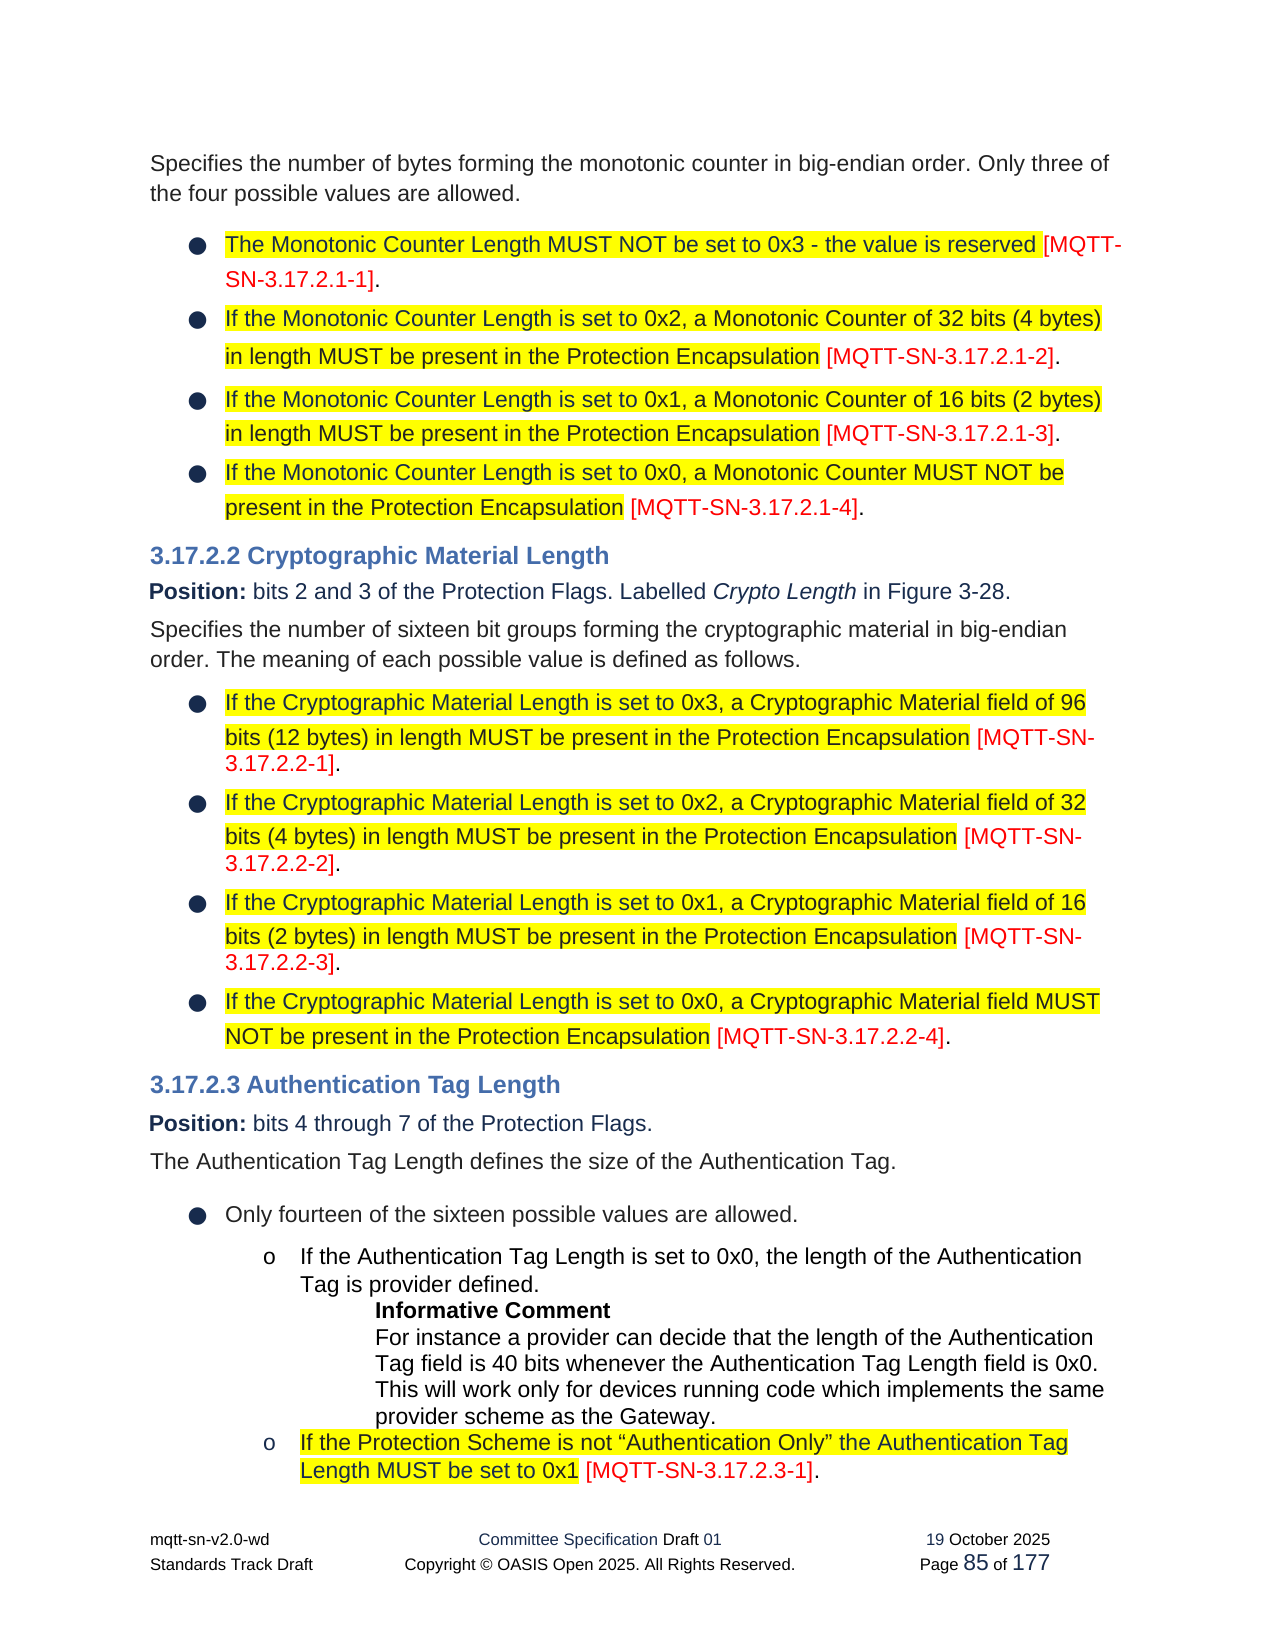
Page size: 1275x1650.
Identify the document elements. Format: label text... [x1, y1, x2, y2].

list The Monotonic Counter Length MUST NOT be set to 0x3 - the value is reserved [MQTT-SN-3.17.2.1-1]. [187, 219, 1124, 292]
text Specifies the number of sixteen bit groups forming the cryptographic material in big-endian order. The meaning of each possible value is defined as follows. [150, 616, 1124, 673]
text Position: bits 4 through 7 of the Protection Flags. [148, 1110, 1124, 1136]
text Position: bits 2 and 3 of the Protection Flags. Labelled Crypto Length in Figure 3-28. [148, 578, 1124, 604]
subtitle 3.17.2.2 Cryptographic Material Length [150, 541, 1124, 569]
list If the Protection Scheme is not “Authentication Only” the Authentication Tag Length MUST be set to 0x1 [MQTT-SN-3.17.2.3-1]. [262, 1429, 1124, 1484]
list If the Cryptographic Material Length is set to 0x1, a Cryptographic Material field of 16 bits (2 bytes) in length MUST be present in the Protection Encapsulation [MQTT-SN-3.17.2.2-3]. [187, 876, 1124, 976]
list Only fourteen of the sixteen possible values are allowed. [187, 1189, 1124, 1236]
list If the Cryptographic Material Length is set to 0x0, a Cryptographic Material field MUST NOT be present in the Protection Encapsulation [MQTT-SN-3.17.2.2-4]. [187, 976, 1124, 1049]
list If the Monotonic Counter Length is set to 0x2, a Monotonic Counter of 32 bits (4 bytes) in length MUST be present in the Protection Encapsulation [MQTT-SN-3.17.2.1-2]. [187, 292, 1124, 369]
text Informative Comment [375, 1297, 1124, 1324]
list If the Monotonic Counter Length is set to 0x0, a Monotonic Counter MUST NOT be present in the Protection Encapsulation [MQTT-SN-3.17.2.1-4]. [187, 446, 1124, 520]
text The Authentication Tag Length defines the size of the Authentication Tag. [150, 1148, 1124, 1174]
list If the Cryptographic Material Length is set to 0x3, a Cryptographic Material field of 96 bits (12 bytes) in length MUST be present in the Protection Encapsulation [MQTT-SN-3.17.2.2-1]. [187, 677, 1124, 776]
list If the Monotonic Counter Length is set to 0x1, a Monotonic Counter of 16 bits (2 bytes) in length MUST be present in the Protection Encapsulation [MQTT-SN-3.17.2.1-3]. [187, 373, 1124, 446]
list If the Authentication Tag Length is set to 0x0, the length of the Authentication Tag is provider defined. [262, 1243, 1124, 1297]
text For instance a provider can decide that the length of the Authentication Tag field is 40 bits whenever the Authentication Tag Length field is 0x0. This will work only for devices running code which implements the same provider scheme as the Gateway. [375, 1324, 1124, 1429]
subtitle 3.17.2.3 Authentication Tag Length [150, 1070, 1124, 1099]
list If the Cryptographic Material Length is set to 0x2, a Cryptographic Material field of 32 bits (4 bytes) in length MUST be present in the Protection Encapsulation [MQTT-SN-3.17.2.2-2]. [187, 776, 1124, 876]
text Specifies the number of bytes forming the monotonic counter in big-endian order. Only three of the four possible values are allowed. [150, 150, 1124, 207]
